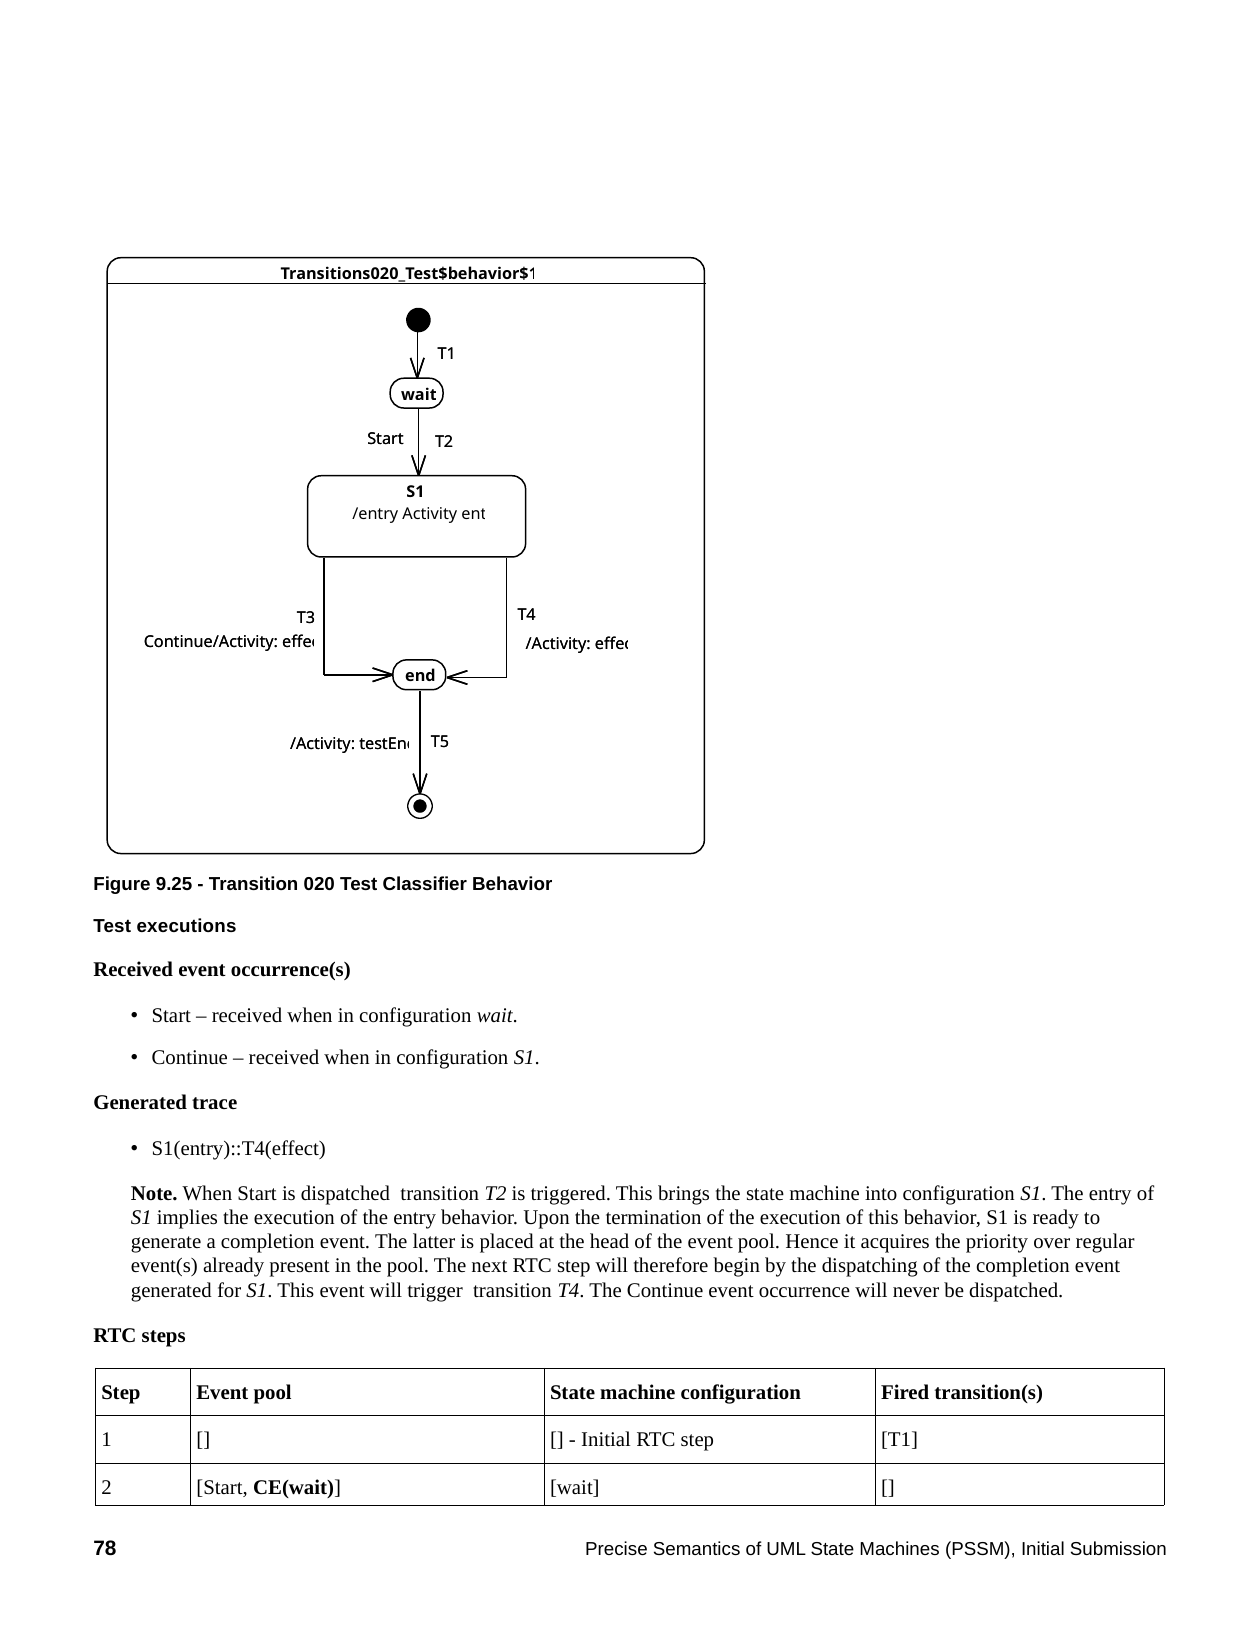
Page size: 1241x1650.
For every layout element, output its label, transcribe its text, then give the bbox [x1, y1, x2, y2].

table_cell [] [191, 1416, 544, 1463]
text Figure 9.25 - Transition 020 Test Classifier Behavior [93, 243, 720, 894]
table_cell [Start, CE(wait)] [191, 1464, 544, 1505]
list S1(entry)::T4(effect) [131, 1135, 1164, 1160]
text Note. When Start is dispatched transition T2 is triggered. This brings the state machine into configuration S1. The entry of S1 implies the execution of the entry behavior. Upon the termination of the execution of this behavior, S1 is ready to generate a completion event. The latter is placed at the head of the event pool. Hence it acquires the priority over regular event(s) already present in the pool. The next RTC step will therefore begin by the dispatching of the completion event generated for S1. This event will trigger transition T4. The Continue event occurrence will never be dispatched. [131, 1181, 1164, 1302]
table_cell 2 [96, 1464, 190, 1505]
table_cell [wait] [545, 1464, 875, 1505]
list Start – received when in configuration wait. [131, 1002, 1164, 1027]
list Continue – received when in configuration S1. [131, 1044, 1164, 1069]
table_header Event pool [191, 1369, 544, 1415]
table_header State machine configuration [545, 1369, 875, 1415]
table_header Step [96, 1369, 190, 1415]
table_cell 1 [96, 1416, 190, 1463]
text RTC steps [93, 1323, 1164, 1347]
table_cell [] [876, 1464, 1164, 1505]
table_header Fired transition(s) [876, 1369, 1164, 1415]
table_cell [T1] [876, 1416, 1164, 1463]
text Generated trace [93, 1090, 1164, 1114]
text Received event occurrence(s) [93, 957, 1164, 981]
subtitle Test executions [93, 231, 1164, 936]
table_cell [] - Initial RTC step [545, 1416, 875, 1463]
